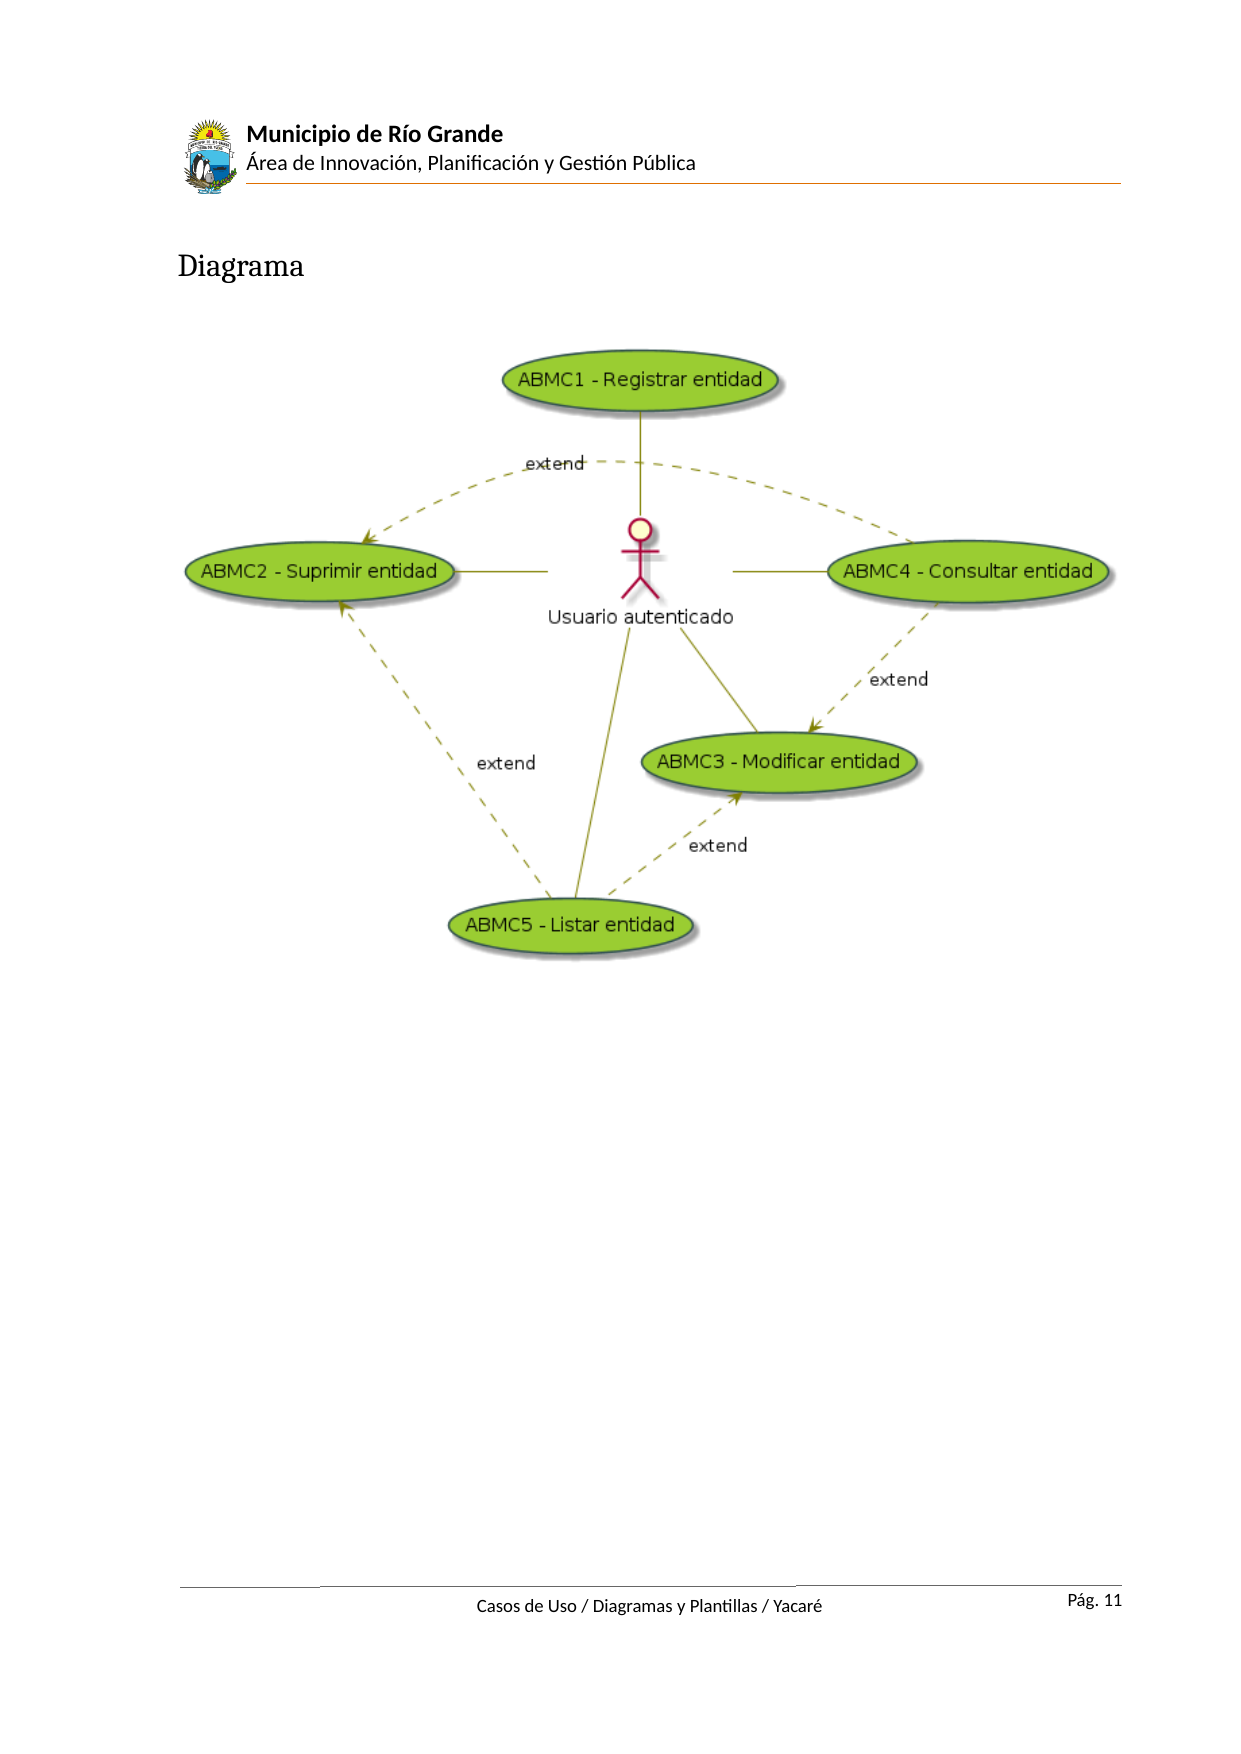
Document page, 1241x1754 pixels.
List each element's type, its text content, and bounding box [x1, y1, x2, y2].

picture [177, 340, 1123, 968]
subtitle Diagrama [177, 248, 1122, 285]
